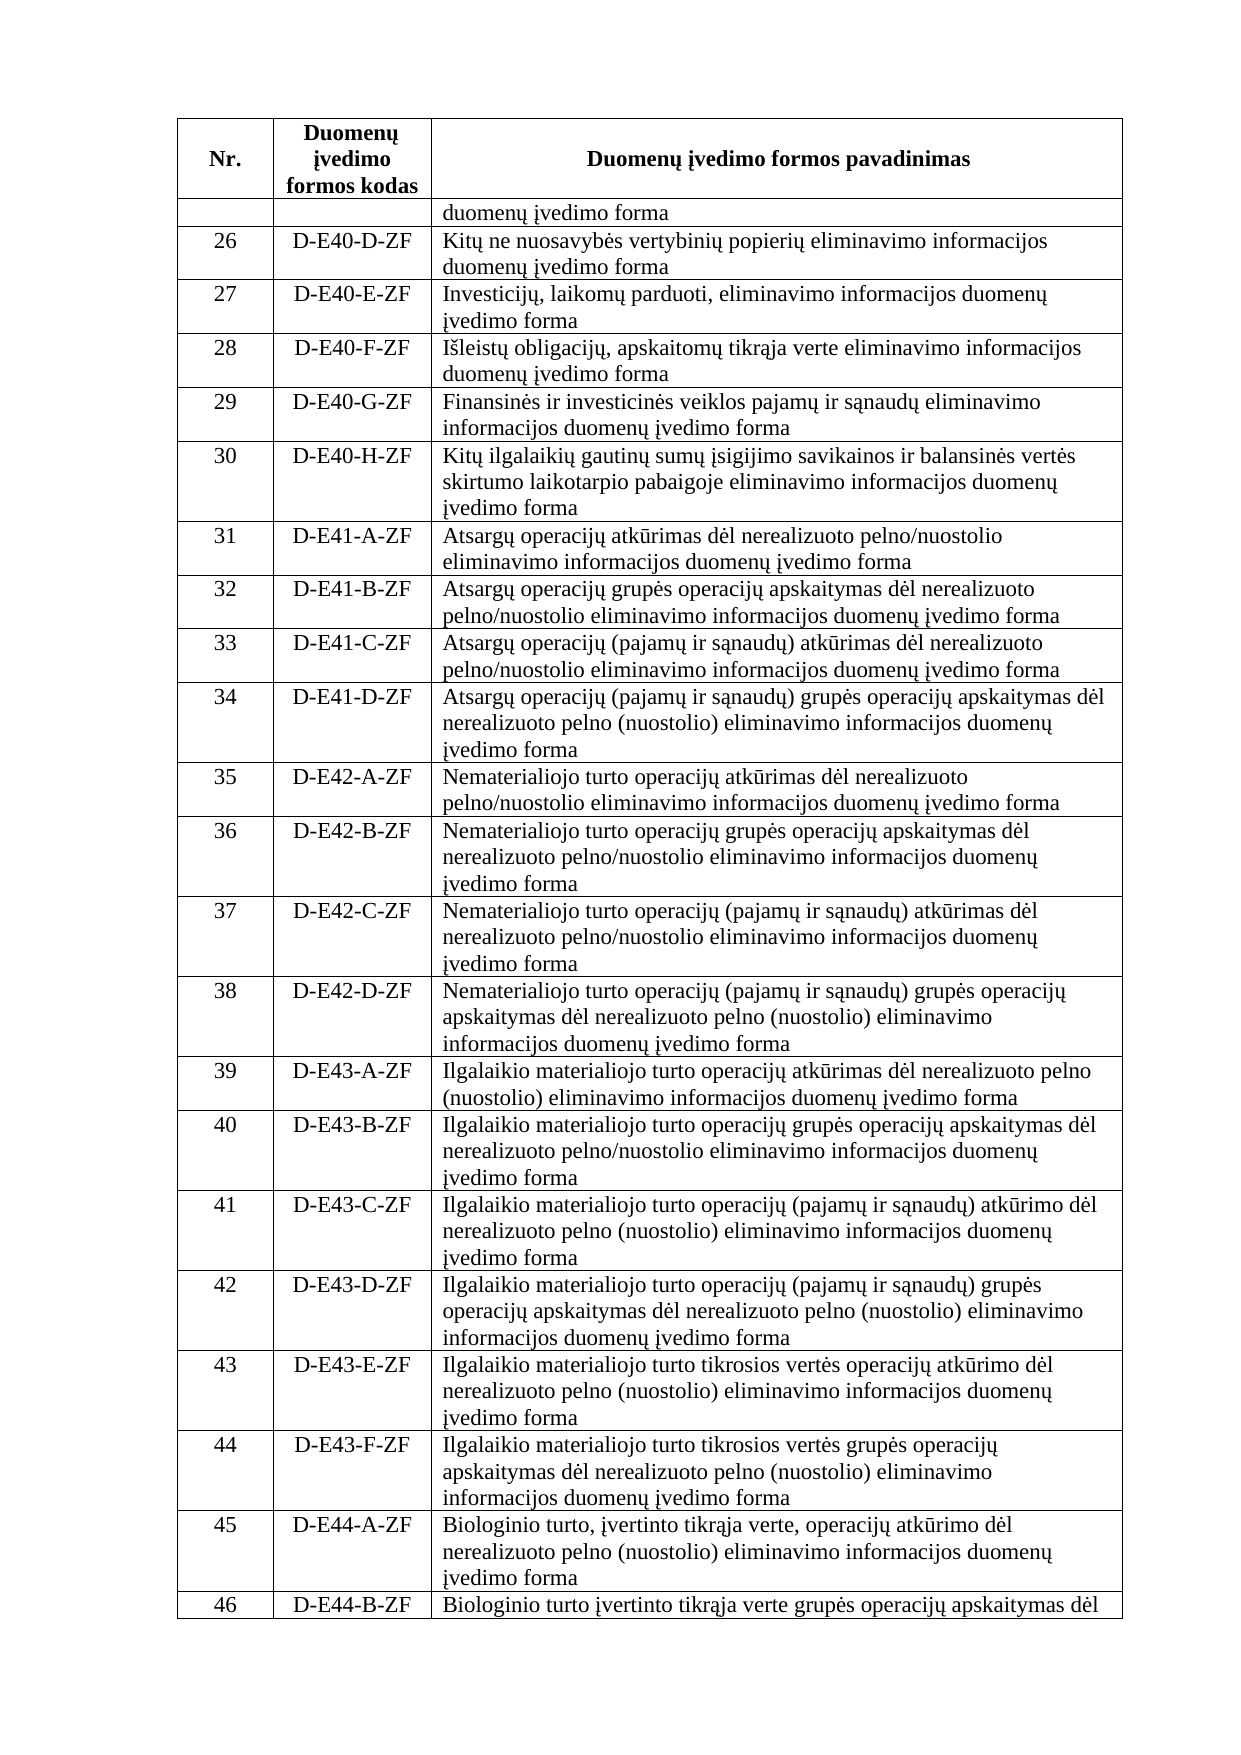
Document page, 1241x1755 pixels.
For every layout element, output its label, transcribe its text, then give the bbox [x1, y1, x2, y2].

table_cell D-E41-A-ZF [274, 522, 431, 574]
table_cell 39 [178, 1057, 273, 1110]
table_cell Nematerialiojo turto operacijų (pajamų ir sąnaudų) grupės operacijų apskaitymas dėl nerealizuoto pelno (nuostolio) eliminavimo informacijos duomenų įvedimo forma [432, 977, 1122, 1056]
table_cell 30 [178, 442, 273, 521]
table_cell 45 [178, 1511, 273, 1591]
table_cell Ilgalaikio materialiojo turto operacijų (pajamų ir sąnaudų) grupės operacijų apskaitymas dėl nerealizuoto pelno (nuostolio) eliminavimo informacijos duomenų įvedimo forma [432, 1271, 1122, 1350]
table_cell D-E41-C-ZF [274, 629, 431, 682]
table_cell 32 [178, 576, 273, 628]
table_cell D-E42-D-ZF [274, 977, 431, 1056]
table_cell D-E42-A-ZF [274, 763, 431, 816]
table_cell Nematerialiojo turto operacijų grupės operacijų apskaitymas dėl nerealizuoto pelno/nuostolio eliminavimo informacijos duomenų įvedimo forma [432, 817, 1122, 896]
table_cell Ilgalaikio materialiojo turto tikrosios vertės grupės operacijų apskaitymas dėl nerealizuoto pelno (nuostolio) eliminavimo informacijos duomenų įvedimo forma [432, 1431, 1122, 1510]
table_cell 40 [178, 1111, 273, 1190]
table_cell [274, 199, 431, 226]
table_cell D-E42-B-ZF [274, 817, 431, 896]
table_cell Biologinio turto įvertinto tikrąja verte grupės operacijų apskaitymas dėl [432, 1592, 1122, 1618]
table_cell Kitų ne nuosavybės vertybinių popierių eliminavimo informacijos duomenų įvedimo forma [432, 227, 1122, 279]
table_cell D-E43-A-ZF [274, 1057, 431, 1110]
table_cell D-E40-E-ZF [274, 280, 431, 333]
table_cell 28 [178, 334, 273, 387]
table_cell D-E44-A-ZF [274, 1511, 431, 1591]
table_cell D-E40-H-ZF [274, 442, 431, 521]
table_cell Atsargų operacijų atkūrimas dėl nerealizuoto pelno/nuostolio eliminavimo informacijos duomenų įvedimo forma [432, 522, 1122, 574]
table_cell 46 [178, 1592, 273, 1618]
table_cell Investicijų, laikomų parduoti, eliminavimo informacijos duomenų įvedimo forma [432, 280, 1122, 333]
table_cell Nematerialiojo turto operacijų atkūrimas dėl nerealizuoto pelno/nuostolio eliminavimo informacijos duomenų įvedimo forma [432, 763, 1122, 816]
table_cell Ilgalaikio materialiojo turto operacijų atkūrimas dėl nerealizuoto pelno (nuostolio) eliminavimo informacijos duomenų įvedimo forma [432, 1057, 1122, 1110]
table_cell 31 [178, 522, 273, 574]
table_cell Kitų ilgalaikių gautinų sumų įsigijimo savikainos ir balansinės vertės skirtumo laikotarpio pabaigoje eliminavimo informacijos duomenų įvedimo forma [432, 442, 1122, 521]
table_cell 41 [178, 1191, 273, 1270]
table_cell 37 [178, 897, 273, 976]
table_cell Ilgalaikio materialiojo turto tikrosios vertės operacijų atkūrimo dėl nerealizuoto pelno (nuostolio) eliminavimo informacijos duomenų įvedimo forma [432, 1351, 1122, 1430]
table_cell 33 [178, 629, 273, 682]
table_cell Finansinės ir investicinės veiklos pajamų ir sąnaudų eliminavimo informacijos duomenų įvedimo forma [432, 388, 1122, 441]
table_cell 36 [178, 817, 273, 896]
table_cell Atsargų operacijų (pajamų ir sąnaudų) atkūrimas dėl nerealizuoto pelno/nuostolio eliminavimo informacijos duomenų įvedimo forma [432, 629, 1122, 682]
table_cell D-E43-B-ZF [274, 1111, 431, 1190]
table_cell Atsargų operacijų (pajamų ir sąnaudų) grupės operacijų apskaitymas dėl nerealizuoto pelno (nuostolio) eliminavimo informacijos duomenų įvedimo forma [432, 683, 1122, 762]
table_cell D-E43-E-ZF [274, 1351, 431, 1430]
table_cell [178, 199, 273, 226]
table_cell 44 [178, 1431, 273, 1510]
table_cell Nematerialiojo turto operacijų (pajamų ir sąnaudų) atkūrimas dėl nerealizuoto pelno/nuostolio eliminavimo informacijos duomenų įvedimo forma [432, 897, 1122, 976]
table_cell Išleistų obligacijų, apskaitomų tikrąja verte eliminavimo informacijos duomenų įvedimo forma [432, 334, 1122, 387]
table_cell D-E43-D-ZF [274, 1271, 431, 1350]
table_cell 35 [178, 763, 273, 816]
table_cell Ilgalaikio materialiojo turto operacijų grupės operacijų apskaitymas dėl nerealizuoto pelno/nuostolio eliminavimo informacijos duomenų įvedimo forma [432, 1111, 1122, 1190]
table_cell Biologinio turto, įvertinto tikrąja verte, operacijų atkūrimo dėl nerealizuoto pelno (nuostolio) eliminavimo informacijos duomenų įvedimo forma [432, 1511, 1122, 1591]
table_cell D-E44-B-ZF [274, 1592, 431, 1618]
table_cell 43 [178, 1351, 273, 1430]
table_cell D-E41-B-ZF [274, 576, 431, 628]
table_cell Ilgalaikio materialiojo turto operacijų (pajamų ir sąnaudų) atkūrimo dėl nerealizuoto pelno (nuostolio) eliminavimo informacijos duomenų įvedimo forma [432, 1191, 1122, 1270]
table_cell D-E43-C-ZF [274, 1191, 431, 1270]
table_cell 27 [178, 280, 273, 333]
table_cell D-E40-D-ZF [274, 227, 431, 279]
table_cell 38 [178, 977, 273, 1056]
table_cell 34 [178, 683, 273, 762]
table_cell D-E40-G-ZF [274, 388, 431, 441]
table_header Duomenų įvedimo formos kodas [274, 119, 431, 198]
table_header Duomenų įvedimo formos pavadinimas [432, 119, 1122, 198]
table_cell D-E40-F-ZF [274, 334, 431, 387]
table_header Nr. [178, 119, 273, 198]
table_cell Atsargų operacijų grupės operacijų apskaitymas dėl nerealizuoto pelno/nuostolio eliminavimo informacijos duomenų įvedimo forma [432, 576, 1122, 628]
table_cell D-E42-C-ZF [274, 897, 431, 976]
table_cell 29 [178, 388, 273, 441]
table_cell D-E43-F-ZF [274, 1431, 431, 1510]
table_cell D-E41-D-ZF [274, 683, 431, 762]
table_cell 42 [178, 1271, 273, 1350]
table_cell 26 [178, 227, 273, 279]
table_cell duomenų įvedimo forma [432, 199, 1122, 226]
